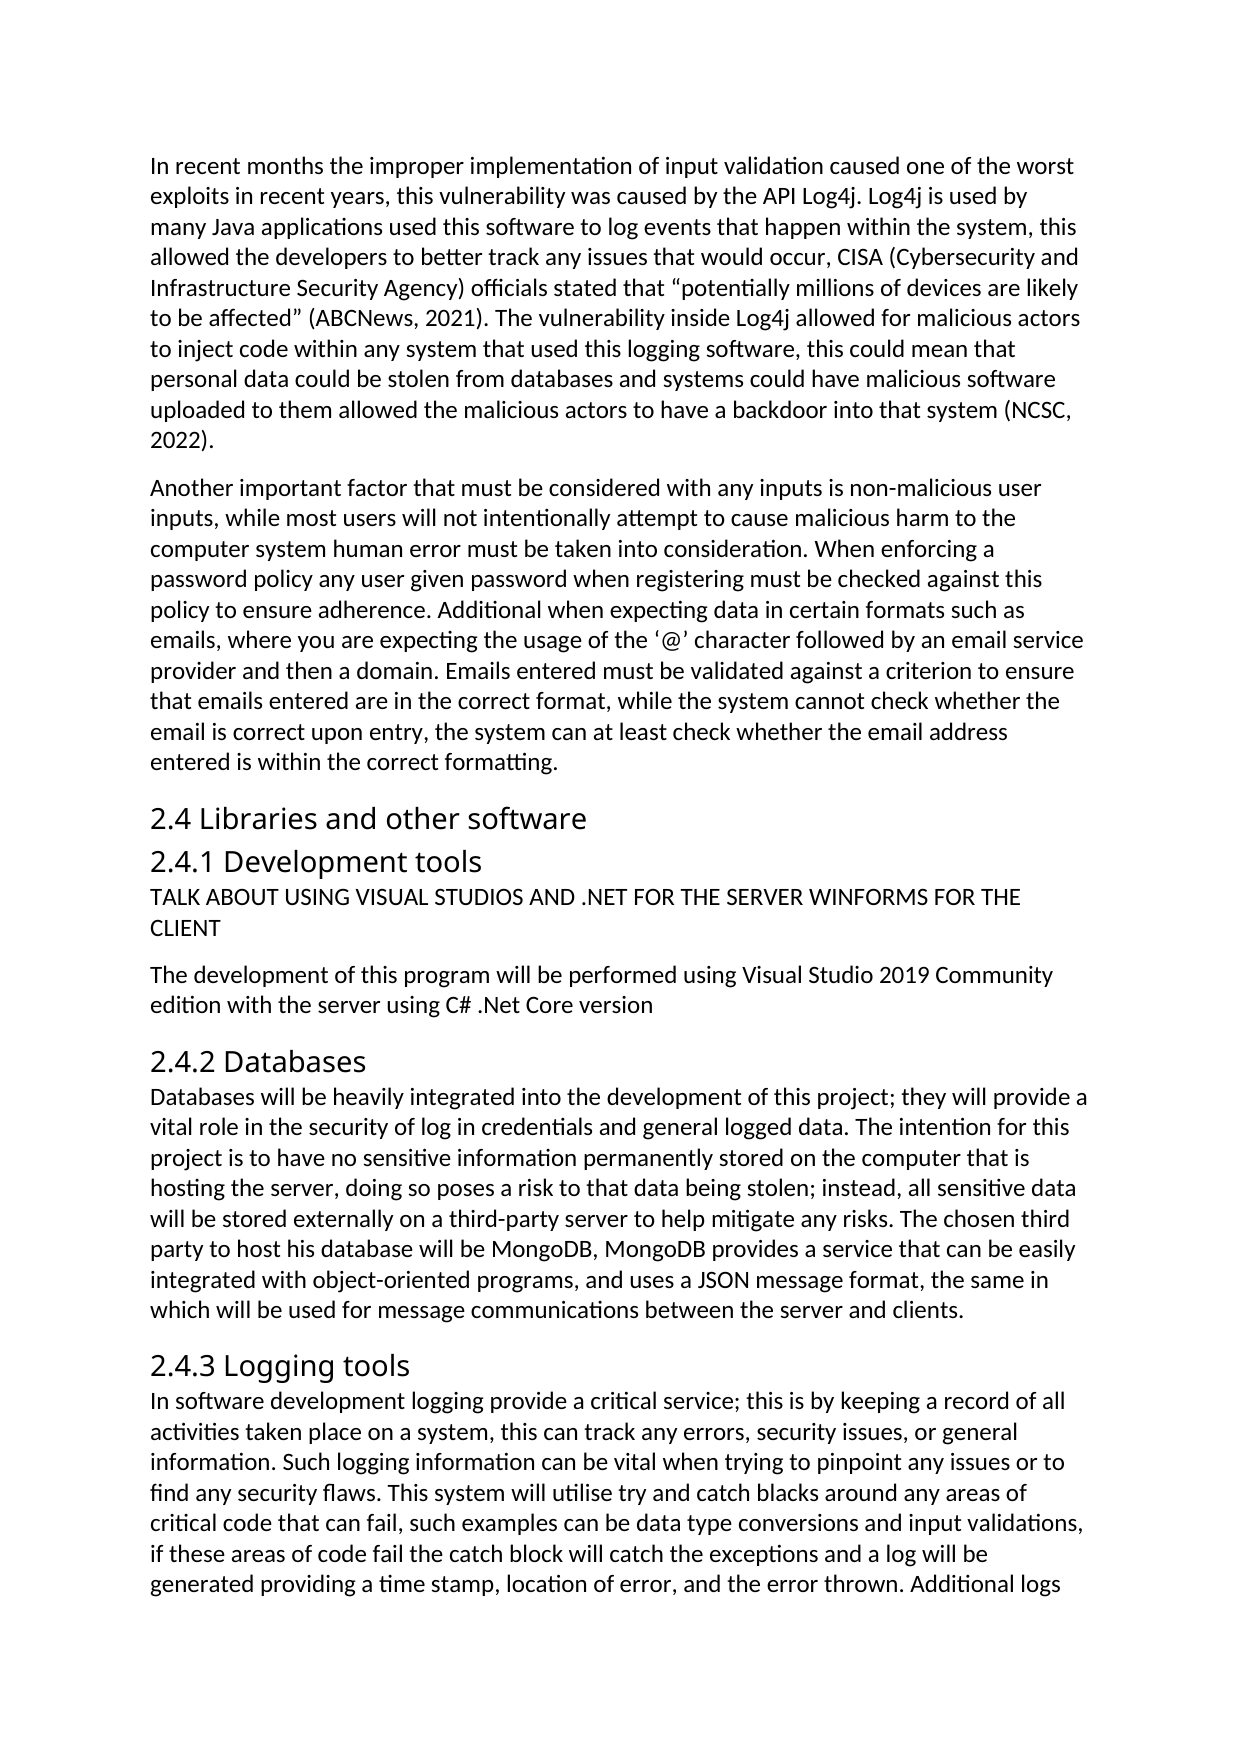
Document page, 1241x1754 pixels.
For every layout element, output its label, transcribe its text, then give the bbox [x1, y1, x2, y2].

subtitle 2.4 Libraries and other software [150, 798, 1090, 838]
text TALK ABOUT USING VISUAL STUDIOS AND .NET FOR THE SERVER WINFORMS FOR THE CLIENT [150, 881, 1090, 942]
text Databases will be heavily integrated into the development of this project; they will provide a vital role in the security of log in credentials and general logged data. The intention for this project is to have no sensitive information permanently stored on the computer that is hosting the server, doing so poses a risk to that data being stolen; instead, all sensitive data will be stored externally on a third-party server to help mitigate any risks. The chosen third party to host his database will be MongoDB, MongoDB provides a service that can be easily integrated with object-oriented programs, and uses a JSON message format, the same in which will be used for message communications between the server and clients. [150, 1081, 1090, 1325]
subtitle 2.4.1 Development tools [150, 842, 1090, 881]
subtitle 2.4.2 Databases [150, 1041, 1090, 1081]
subtitle 2.4.3 Logging tools [150, 1346, 1090, 1385]
text The development of this program will be performed using Visual Studio 2019 Community edition with the server using C# .Net Core version [150, 959, 1090, 1020]
text In recent months the improper implementation of input validation caused one of the worst exploits in recent years, this vulnerability was caused by the API Log4j. Log4j is used by many Java applications used this software to log events that happen within the system, this allowed the developers to better track any issues that would occur, CISA (Cybersecurity and Infrastructure Security Agency) officials stated that “potentially millions of devices are likely to be affected” (ABCNews, 2021). The vulnerability inside Log4j allowed for malicious actors to inject code within any system that used this logging software, this could mean that personal data could be stolen from databases and systems could have malicious software uploaded to them allowed the malicious actors to have a backdoor into that system (NCSC, 2022). [150, 150, 1090, 455]
text In software development logging provide a critical service; this is by keeping a record of all activities taken place on a system, this can track any errors, security issues, or general information. Such logging information can be vital when trying to pinpoint any issues or to find any security flaws. This system will utilise try and catch blacks around any areas of critical code that can fail, such examples can be data type conversions and input validations, if these areas of code fail the catch block will catch the exceptions and a log will be generated providing a time stamp, location of error, and the error thrown. Additional logs [150, 1385, 1090, 1599]
text Another important factor that must be considered with any inputs is non-malicious user inputs, while most users will not intentionally attempt to cause malicious harm to the computer system human error must be taken into consideration. When enforcing a password policy any user given password when registering must be checked against this policy to ensure adherence. Additional when expecting data in certain formats such as emails, where you are expecting the usage of the ‘@’ character followed by an email service provider and then a domain. Emails entered must be validated against a criterion to ensure that emails entered are in the correct format, while the system cannot check whether the email is correct upon entry, the system can at least check whether the email address entered is within the correct formatting. [150, 472, 1090, 777]
